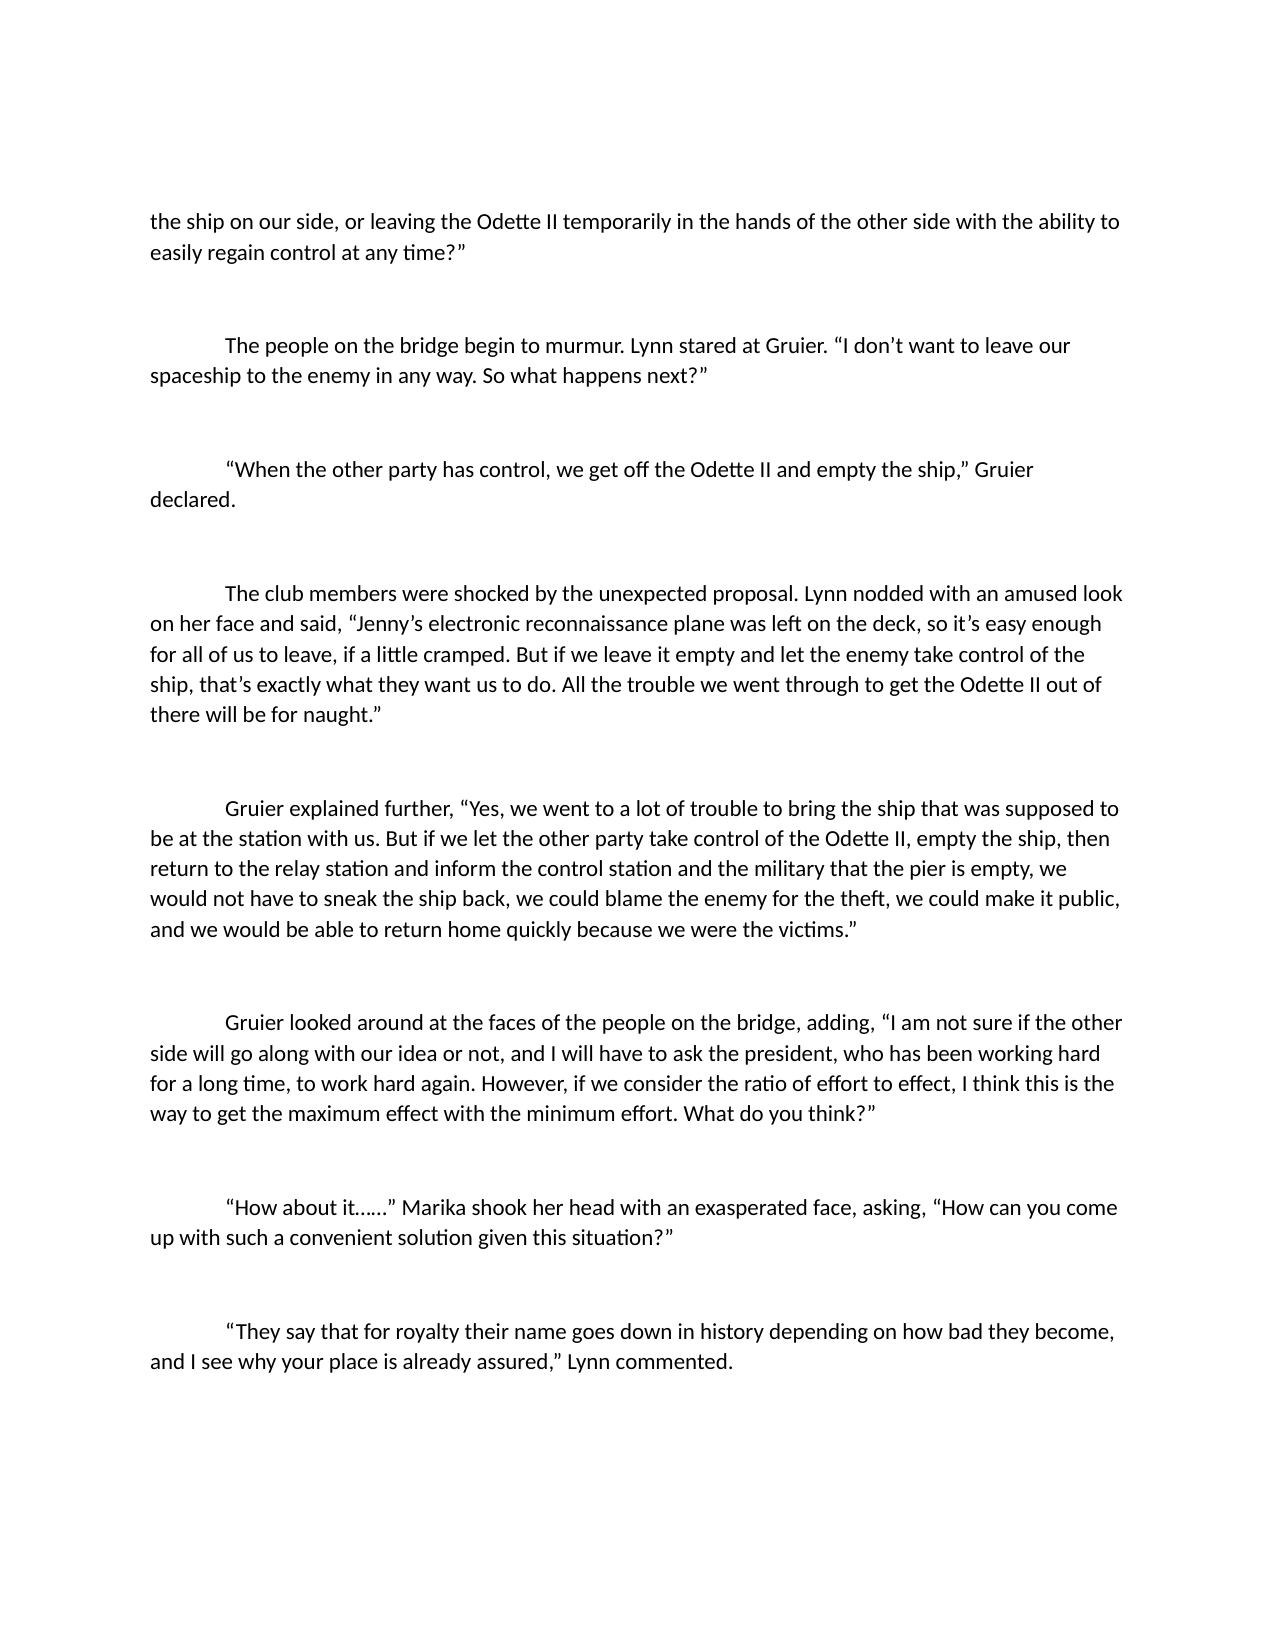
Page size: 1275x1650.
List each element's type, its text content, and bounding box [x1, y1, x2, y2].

text “They say that for royalty their name goes down in history depending on how bad they become, and I see why your place is already assured,” Lynn commented. [150, 1317, 1125, 1375]
text the ship on our side, or leaving the Odette II temporarily in the hands of the other side with the ability to easily regain control at any time?” [150, 207, 1125, 266]
text “How about it……” Marika shook her head with an exasperated face, asking, “How can you come up with such a convenient solution given this situation?” [150, 1193, 1125, 1251]
text Gruier explained further, “Yes, we went to a lot of trouble to bring the ship that was supposed to be at the station with us. But if we let the other party take control of the Odette II, empty the ship, then return to the relay station and inform the control station and the military that the pier is empty, we would not have to sneak the ship back, we could blame the enemy for the theft, we could make it public, and we would be able to return home quickly because we were the victims.” [150, 794, 1125, 943]
text “When the other party has control, we get off the Odette II and empty the ship,” Gruier declared. [150, 455, 1125, 514]
text The people on the bridge begin to murmur. Lynn stared at Gruier. “I don’t want to leave our spaceship to the enemy in any way. So what happens next?” [150, 331, 1125, 390]
text Gruier looked around at the faces of the people on the bridge, adding, “I am not sure if the other side will go along with our idea or not, and I will have to ask the president, who has been working hard for a long time, to work hard again. However, if we consider the ratio of effort to effect, I think this is the way to get the maximum effect with the minimum effort. What do you think?” [150, 1008, 1125, 1127]
text The club members were shocked by the unexpected proposal. Lynn nodded with an amused look on her face and said, “Jenny’s electronic reconnaissance plane was left on the deck, so it’s easy enough for all of us to leave, if a little cramped. But if we leave it empty and let the enemy take control of the ship, that’s exactly what they want us to do. All the trouble we went through to get the Odette II out of there will be for naught.” [150, 579, 1125, 728]
